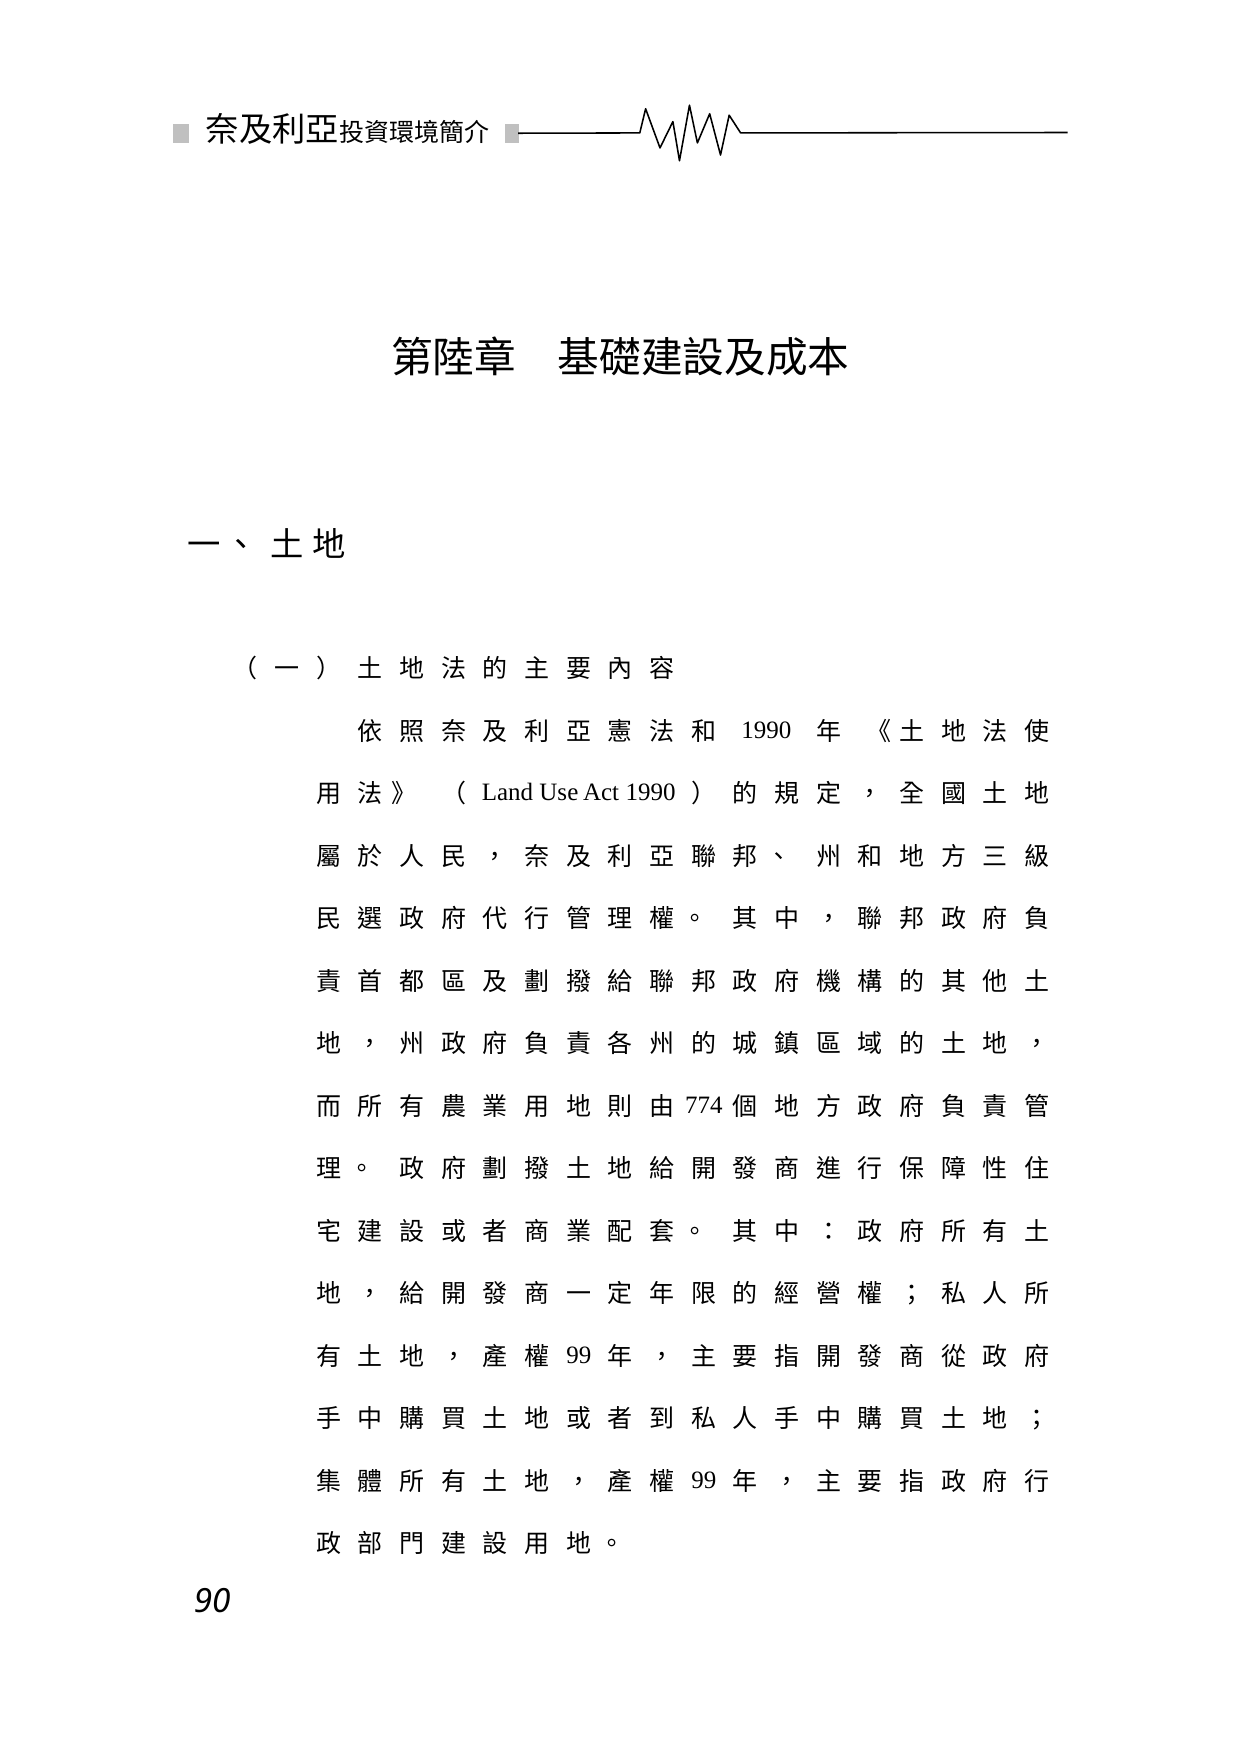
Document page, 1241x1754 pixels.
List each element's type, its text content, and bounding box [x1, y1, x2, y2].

text 第陸章 基礎建設及成本 [183, 313, 1058, 375]
text （一）土地法的主要內容 [207, 625, 1058, 688]
text 一、土地 [183, 500, 1058, 563]
text 依照奈及利亞憲法和1990年《土地法使用法》（Land Use Act 1990）的規定，全國土地屬於人民，奈及利亞聯邦、州和地方三級民選政府代行管理權。其中，聯邦政府負責首都區及劃撥給聯邦政府機構的其他土地，州政府負責各州的城鎮區域的土地，而所有農業用地則由774個地方政府負責管理。政府劃撥土地給開發商進行保障性住宅建設或者商業配套。其中：政府所有土地，給開發商一定年限的經營權；私人所有土地，產權99年，主要指開發商從政府手中購買土地或者到私人手中購買土地；集體所有土地，產權99年，主要指政府行政部門建設用地。 [281, 688, 1058, 1563]
